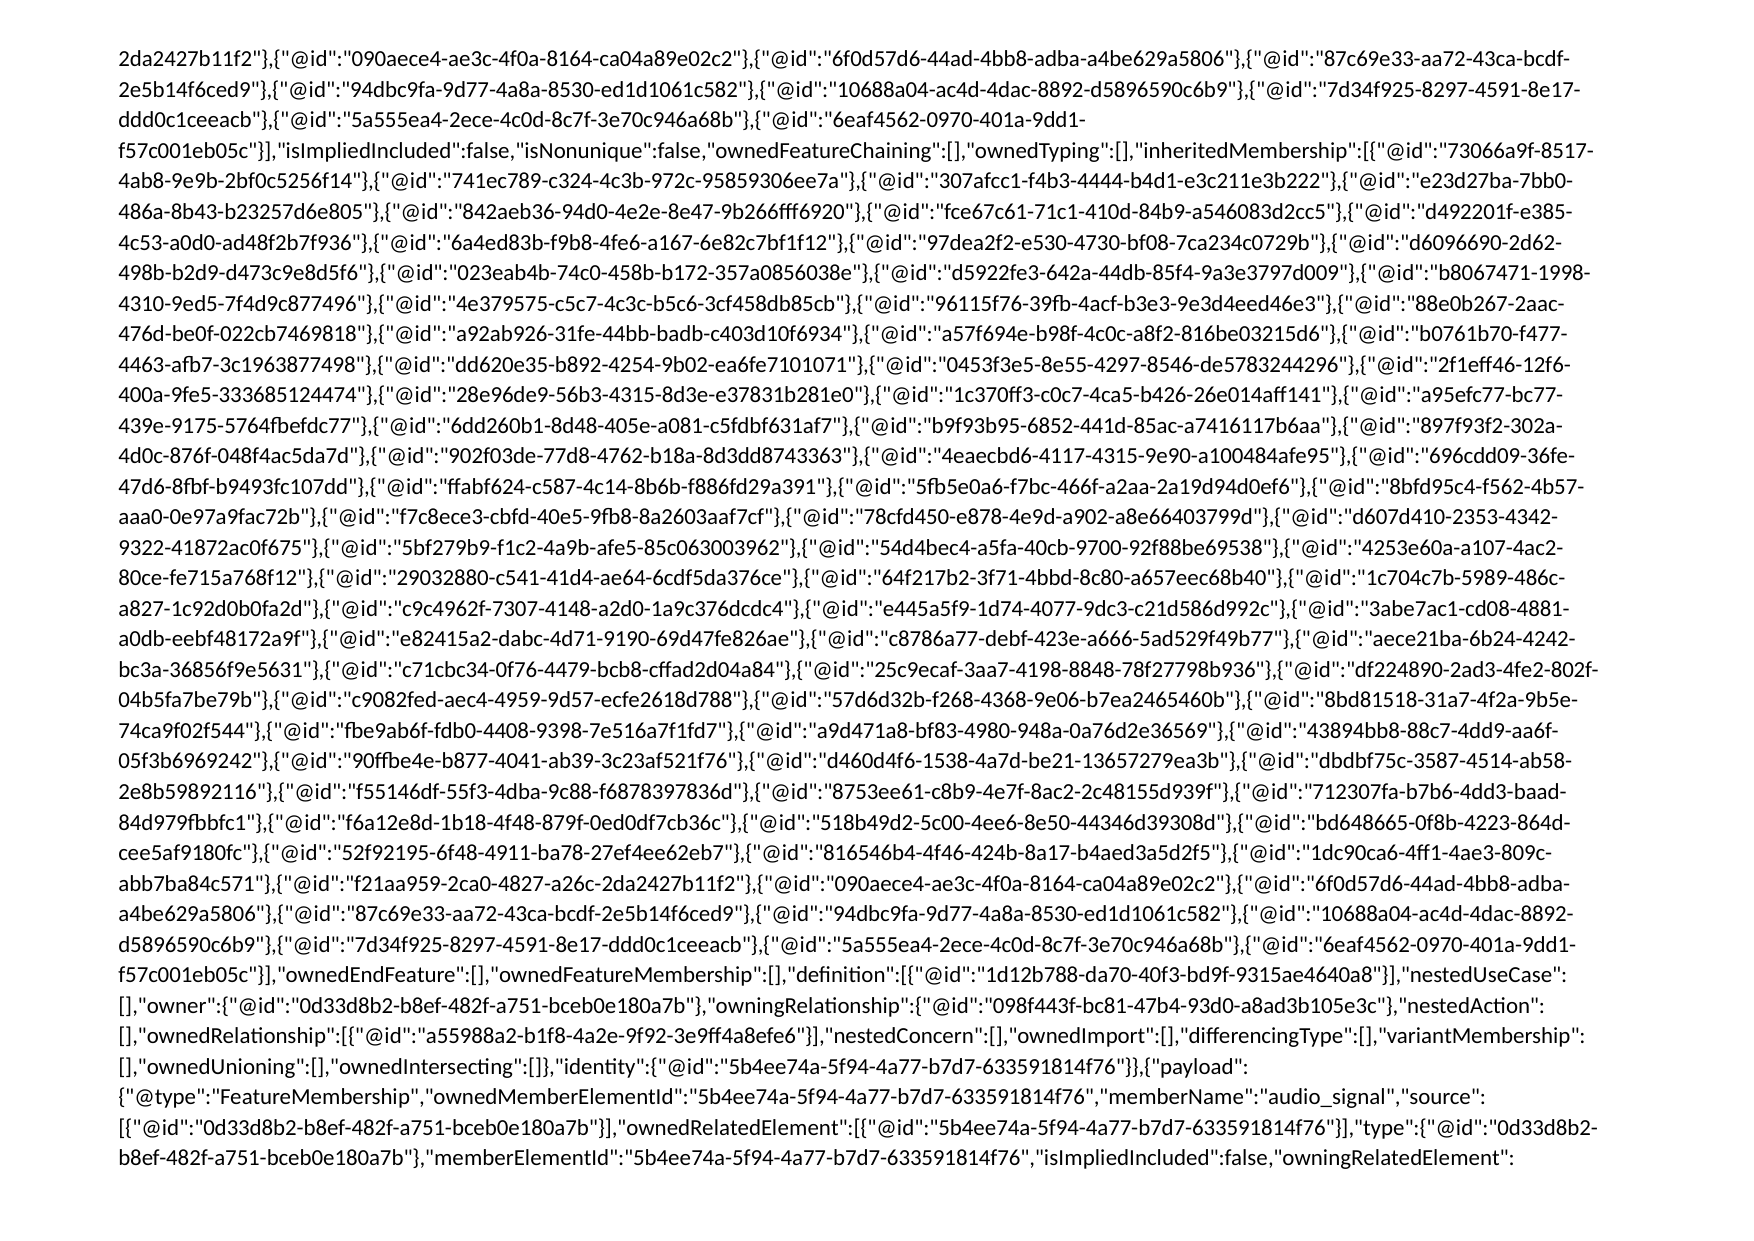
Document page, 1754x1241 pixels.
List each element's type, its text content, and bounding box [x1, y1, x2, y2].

text 2da2427b11f2"},{"@id":"090aece4-ae3c-4f0a-8164-ca04a89e02c2"},{"@id":"6f0d57d6-44ad-4bb8-adba-a4be629a5806"},{"@id":"87c69e33-aa72-43ca-bcdf-2e5b14f6ced9"},{"@id":"94dbc9fa-9d77-4a8a-8530-ed1d1061c582"},{"@id":"10688a04-ac4d-4dac-8892-d5896590c6b9"},{"@id":"7d34f925-8297-4591-8e17-ddd0c1ceeacb"},{"@id":"5a555ea4-2ece-4c0d-8c7f-3e70c946a68b"},{"@id":"6eaf4562-0970-401a-9dd1-f57c001eb05c"}],"isImpliedIncluded":false,"isNonunique":false,"ownedFeatureChaining":[],"ownedTyping":[],"inheritedMembership":[{"@id":"73066a9f-8517-4ab8-9e9b-2bf0c5256f14"},{"@id":"741ec789-c324-4c3b-972c-95859306ee7a"},{"@id":"307afcc1-f4b3-4444-b4d1-e3c211e3b222"},{"@id":"e23d27ba-7bb0-486a-8b43-b23257d6e805"},{"@id":"842aeb36-94d0-4e2e-8e47-9b266fff6920"},{"@id":"fce67c61-71c1-410d-84b9-a546083d2cc5"},{"@id":"d492201f-e385-4c53-a0d0-ad48f2b7f936"},{"@id":"6a4ed83b-f9b8-4fe6-a167-6e82c7bf1f12"},{"@id":"97dea2f2-e530-4730-bf08-7ca234c0729b"},{"@id":"d6096690-2d62-498b-b2d9-d473c9e8d5f6"},{"@id":"023eab4b-74c0-458b-b172-357a0856038e"},{"@id":"d5922fe3-642a-44db-85f4-9a3e3797d009"},{"@id":"b8067471-1998-4310-9ed5-7f4d9c877496"},{"@id":"4e379575-c5c7-4c3c-b5c6-3cf458db85cb"},{"@id":"96115f76-39fb-4acf-b3e3-9e3d4eed46e3"},{"@id":"88e0b267-2aac-476d-be0f-022cb7469818"},{"@id":"a92ab926-31fe-44bb-badb-c403d10f6934"},{"@id":"a57f694e-b98f-4c0c-a8f2-816be03215d6"},{"@id":"b0761b70-f477-4463-afb7-3c1963877498"},{"@id":"dd620e35-b892-4254-9b02-ea6fe7101071"},{"@id":"0453f3e5-8e55-4297-8546-de5783244296"},{"@id":"2f1eff46-12f6-400a-9fe5-333685124474"},{"@id":"28e96de9-56b3-4315-8d3e-e37831b281e0"},{"@id":"1c370ff3-c0c7-4ca5-b426-26e014aff141"},{"@id":"a95efc77-bc77-439e-9175-5764fbefdc77"},{"@id":"6dd260b1-8d48-405e-a081-c5fdbf631af7"},{"@id":"b9f93b95-6852-441d-85ac-a7416117b6aa"},{"@id":"897f93f2-302a-4d0c-876f-048f4ac5da7d"},{"@id":"902f03de-77d8-4762-b18a-8d3dd8743363"},{"@id":"4eaecbd6-4117-4315-9e90-a100484afe95"},{"@id":"696cdd09-36fe-47d6-8fbf-b9493fc107dd"},{"@id":"ffabf624-c587-4c14-8b6b-f886fd29a391"},{"@id":"5fb5e0a6-f7bc-466f-a2aa-2a19d94d0ef6"},{"@id":"8bfd95c4-f562-4b57-aaa0-0e97a9fac72b"},{"@id":"f7c8ece3-cbfd-40e5-9fb8-8a2603aaf7cf"},{"@id":"78cfd450-e878-4e9d-a902-a8e66403799d"},{"@id":"d607d410-2353-4342-9322-41872ac0f675"},{"@id":"5bf279b9-f1c2-4a9b-afe5-85c063003962"},{"@id":"54d4bec4-a5fa-40cb-9700-92f88be69538"},{"@id":"4253e60a-a107-4ac2-80ce-fe715a768f12"},{"@id":"29032880-c541-41d4-ae64-6cdf5da376ce"},{"@id":"64f217b2-3f71-4bbd-8c80-a657eec68b40"},{"@id":"1c704c7b-5989-486c-a827-1c92d0b0fa2d"},{"@id":"c9c4962f-7307-4148-a2d0-1a9c376dcdc4"},{"@id":"e445a5f9-1d74-4077-9dc3-c21d586d992c"},{"@id":"3abe7ac1-cd08-4881-a0db-eebf48172a9f"},{"@id":"e82415a2-dabc-4d71-9190-69d47fe826ae"},{"@id":"c8786a77-debf-423e-a666-5ad529f49b77"},{"@id":"aece21ba-6b24-4242-bc3a-36856f9e5631"},{"@id":"c71cbc34-0f76-4479-bcb8-cffad2d04a84"},{"@id":"25c9ecaf-3aa7-4198-8848-78f27798b936"},{"@id":"df224890-2ad3-4fe2-802f-04b5fa7be79b"},{"@id":"c9082fed-aec4-4959-9d57-ecfe2618d788"},{"@id":"57d6d32b-f268-4368-9e06-b7ea2465460b"},{"@id":"8bd81518-31a7-4f2a-9b5e-74ca9f02f544"},{"@id":"fbe9ab6f-fdb0-4408-9398-7e516a7f1fd7"},{"@id":"a9d471a8-bf83-4980-948a-0a76d2e36569"},{"@id":"43894bb8-88c7-4dd9-aa6f-05f3b6969242"},{"@id":"90ffbe4e-b877-4041-ab39-3c23af521f76"},{"@id":"d460d4f6-1538-4a7d-be21-13657279ea3b"},{"@id":"dbdbf75c-3587-4514-ab58-2e8b59892116"},{"@id":"f55146df-55f3-4dba-9c88-f6878397836d"},{"@id":"8753ee61-c8b9-4e7f-8ac2-2c48155d939f"},{"@id":"712307fa-b7b6-4dd3-baad-84d979fbbfc1"},{"@id":"f6a12e8d-1b18-4f48-879f-0ed0df7cb36c"},{"@id":"518b49d2-5c00-4ee6-8e50-44346d39308d"},{"@id":"bd648665-0f8b-4223-864d-cee5af9180fc"},{"@id":"52f92195-6f48-4911-ba78-27ef4ee62eb7"},{"@id":"816546b4-4f46-424b-8a17-b4aed3a5d2f5"},{"@id":"1dc90ca6-4ff1-4ae3-809c-abb7ba84c571"},{"@id":"f21aa959-2ca0-4827-a26c-2da2427b11f2"},{"@id":"090aece4-ae3c-4f0a-8164-ca04a89e02c2"},{"@id":"6f0d57d6-44ad-4bb8-adba-a4be629a5806"},{"@id":"87c69e33-aa72-43ca-bcdf-2e5b14f6ced9"},{"@id":"94dbc9fa-9d77-4a8a-8530-ed1d1061c582"},{"@id":"10688a04-ac4d-4dac-8892-d5896590c6b9"},{"@id":"7d34f925-8297-4591-8e17-ddd0c1ceeacb"},{"@id":"5a555ea4-2ece-4c0d-8c7f-3e70c946a68b"},{"@id":"6eaf4562-0970-401a-9dd1-f57c001eb05c"}],"ownedEndFeature":[],"ownedFeatureMembership":[],"definition":[{"@id":"1d12b788-da70-40f3-bd9f-9315ae4640a8"}],"nestedUseCase":[],"owner":{"@id":"0d33d8b2-b8ef-482f-a751-bceb0e180a7b"},"owningRelationship":{"@id":"098f443f-bc81-47b4-93d0-a8ad3b105e3c"},"nestedAction":[],"ownedRelationship":[{"@id":"a55988a2-b1f8-4a2e-9f92-3e9ff4a8efe6"}],"nestedConcern":[],"ownedImport":[],"differencingType":[],"variantMembership":[],"ownedUnioning":[],"ownedIntersecting":[]},"identity":{"@id":"5b4ee74a-5f94-4a77-b7d7-633591814f76"}},{"payload":{"@type":"FeatureMembership","ownedMemberElementId":"5b4ee74a-5f94-4a77-b7d7-633591814f76","memberName":"audio_signal","source":[{"@id":"0d33d8b2-b8ef-482f-a751-bceb0e180a7b"}],"ownedRelatedElement":[{"@id":"5b4ee74a-5f94-4a77-b7d7-633591814f76"}],"type":{"@id":"0d33d8b2-b8ef-482f-a751-bceb0e180a7b"},"memberElementId":"5b4ee74a-5f94-4a77-b7d7-633591814f76","isImpliedIncluded":false,"owningRelatedElement": [118, 44, 1606, 1172]
